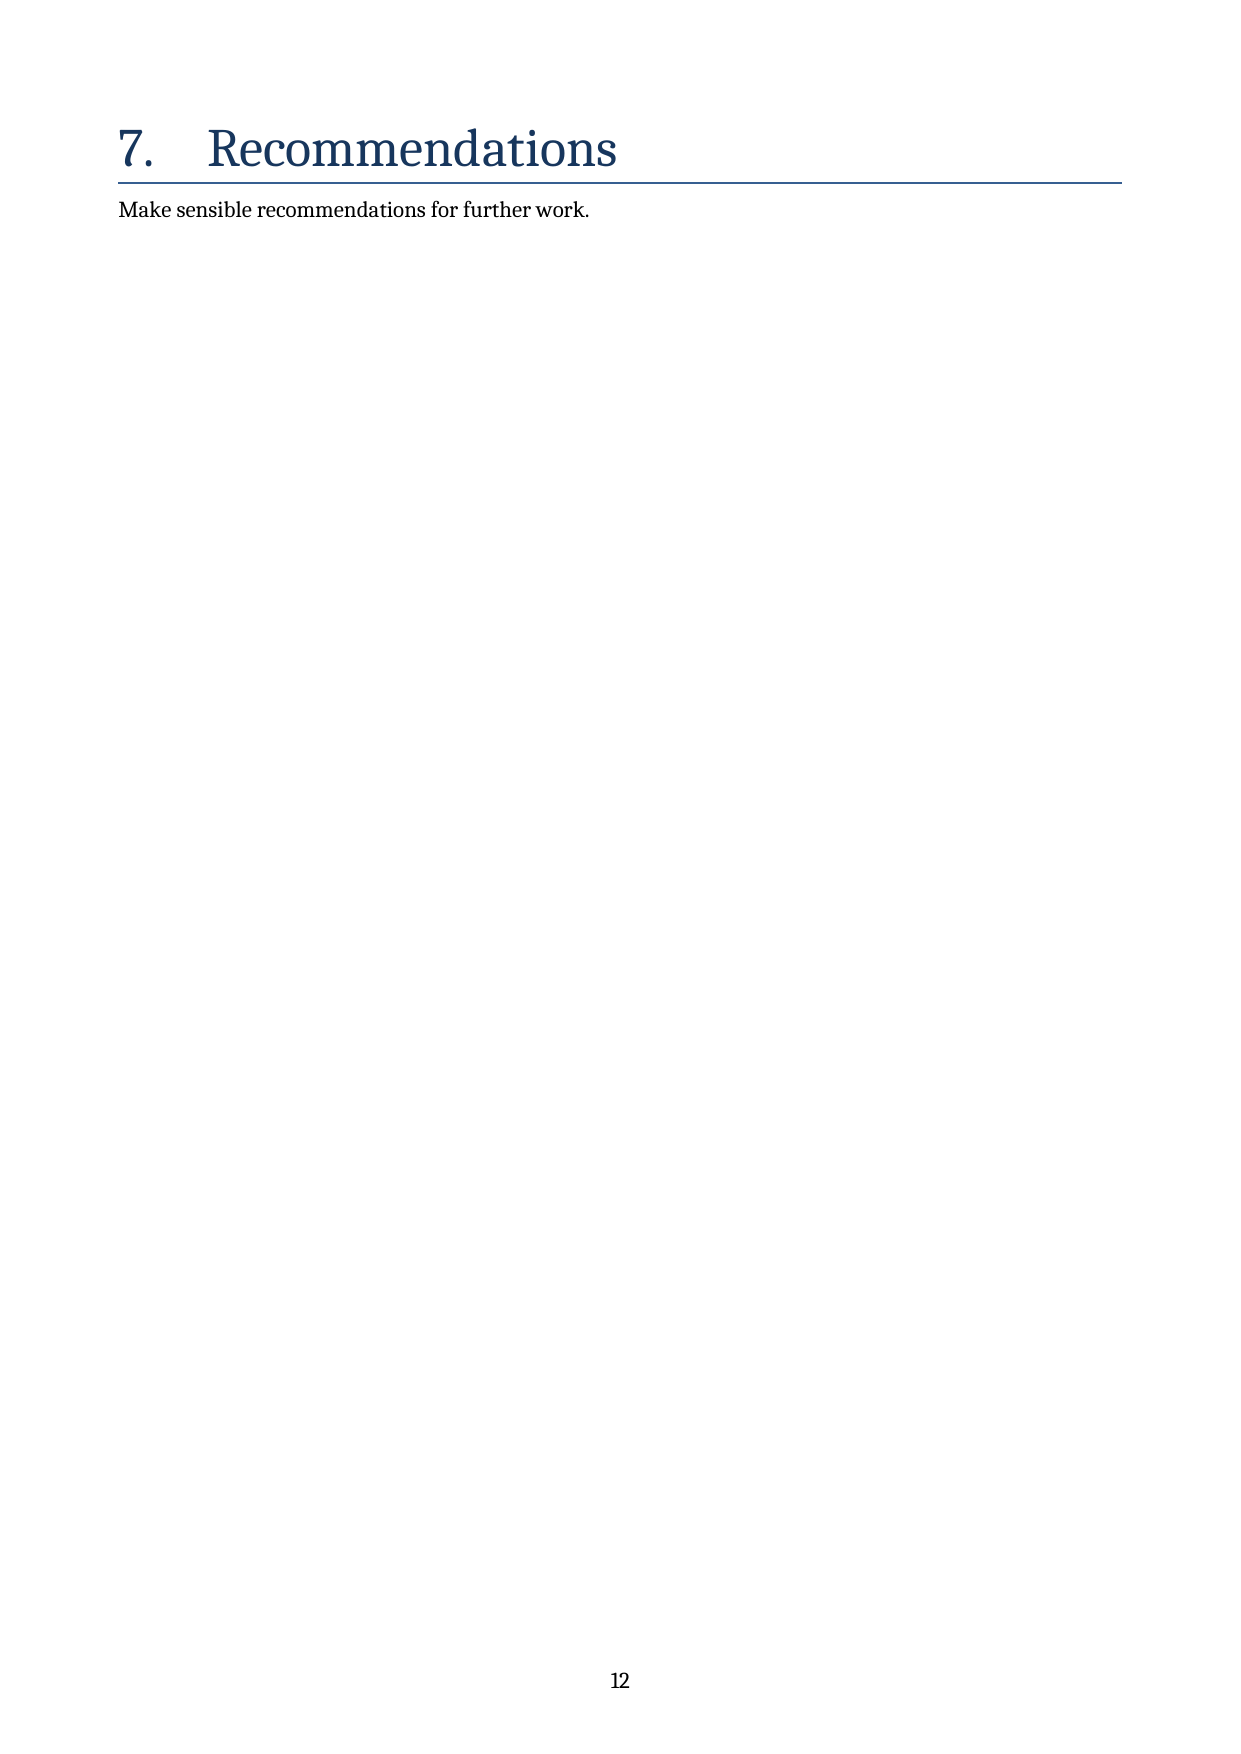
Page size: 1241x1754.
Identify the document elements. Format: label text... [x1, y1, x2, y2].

text Make sensible recommendations for further work. [118, 197, 1122, 223]
subtitle Recommendations [118, 118, 1122, 182]
